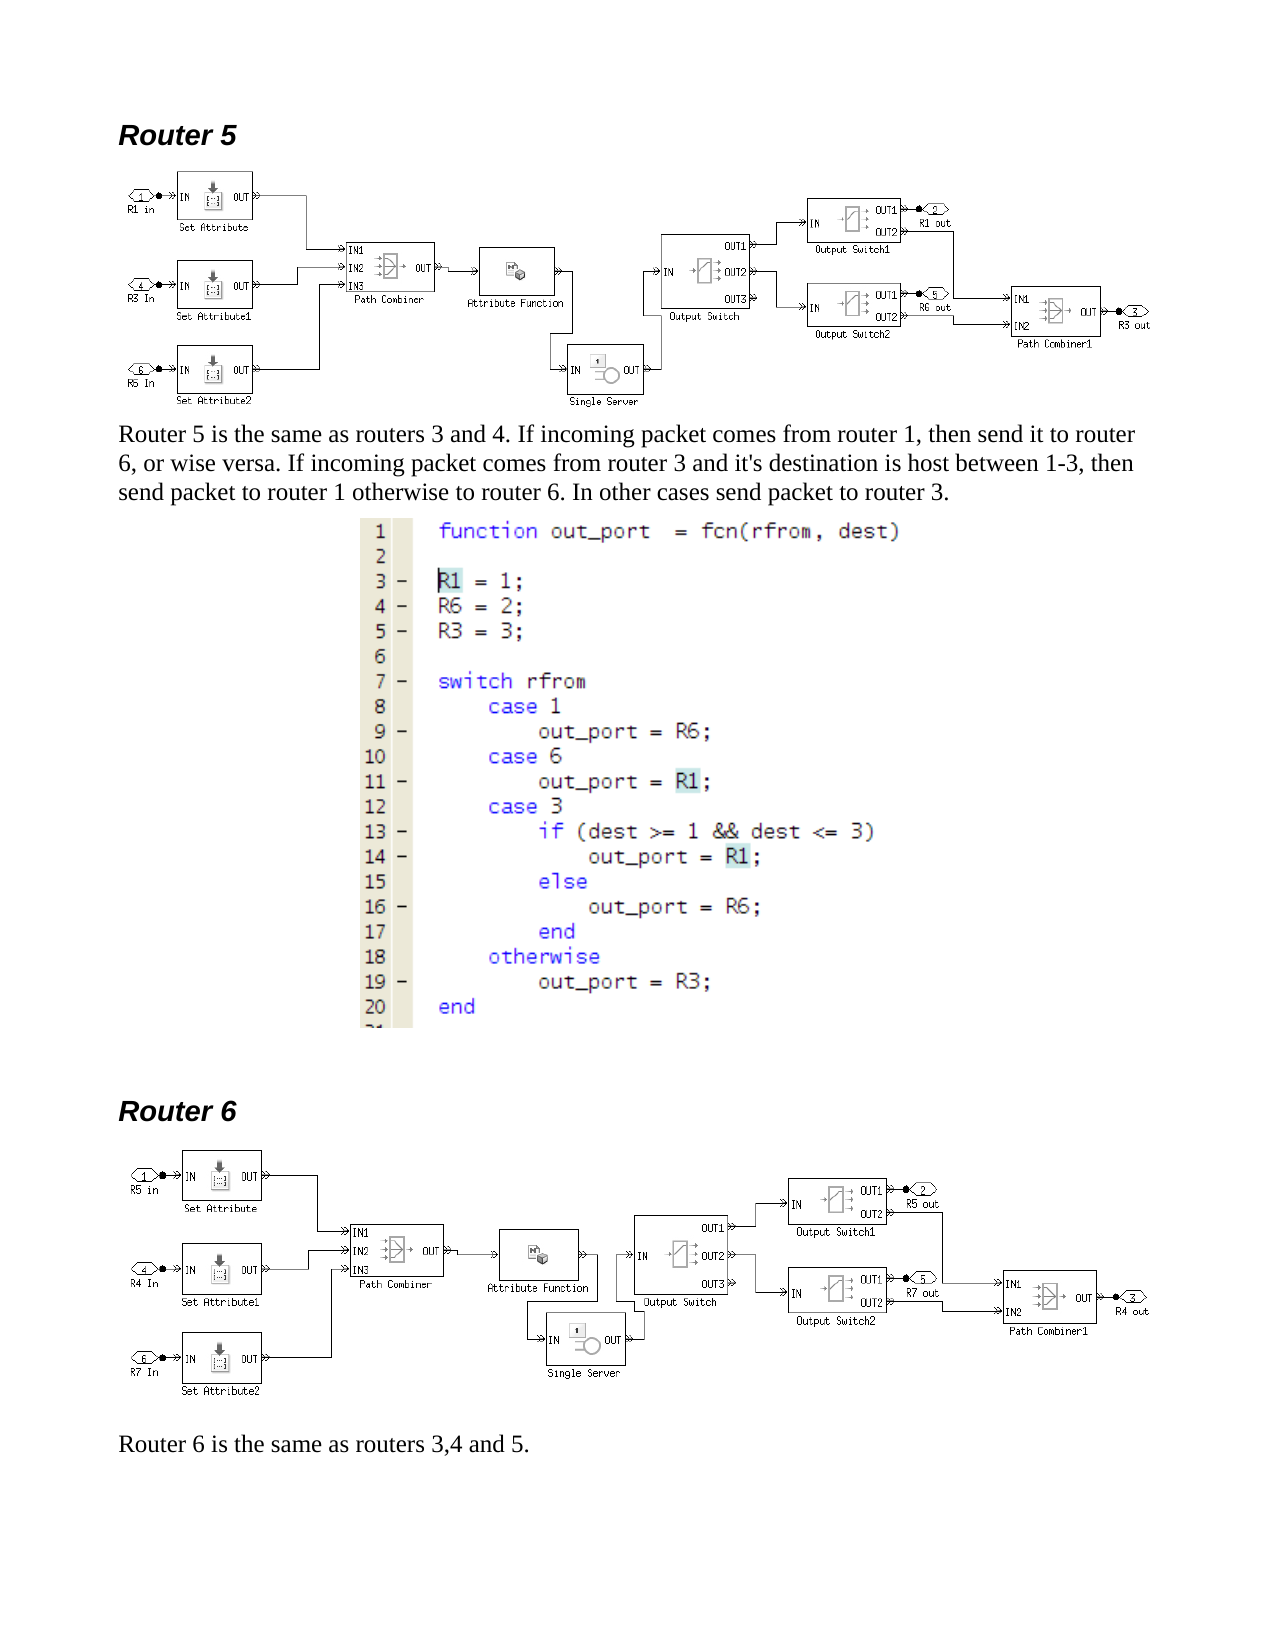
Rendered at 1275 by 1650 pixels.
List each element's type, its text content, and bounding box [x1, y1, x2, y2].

picture [118, 1140, 1157, 1429]
picture [360, 518, 915, 1028]
picture [118, 164, 1157, 420]
text Router 6 is the same as routers 3,4 and 5. [118, 1429, 1157, 1458]
subtitle Router 5 [118, 118, 1157, 152]
subtitle Router 6 [118, 1094, 1157, 1127]
text Router 5 is the same as routers 3 and 4. If incoming packet comes from router 1, then send it to router 6, or wise versa. If incoming packet comes from router 3 and it's destination is host between 1-3, then send packet to router 1 otherwise to router 6. In other cases send packet to router 3. [118, 420, 1157, 506]
